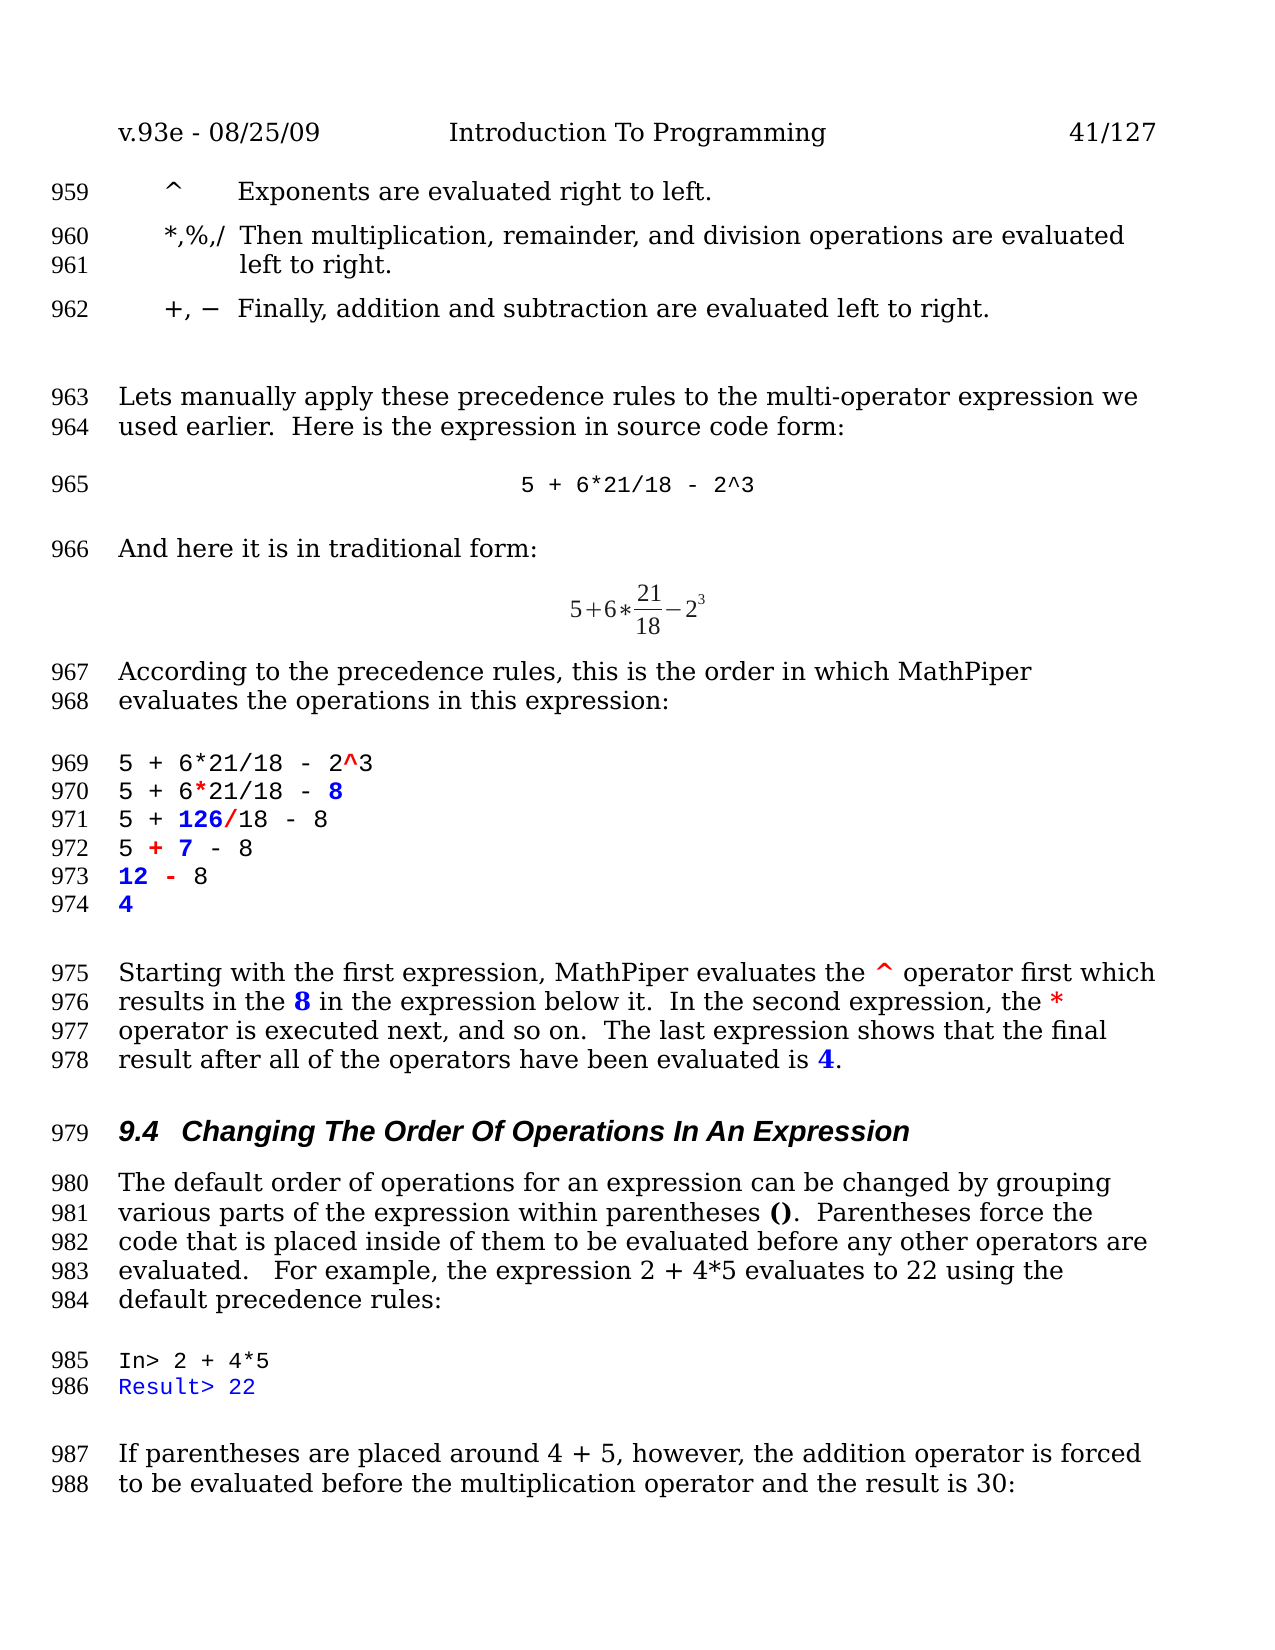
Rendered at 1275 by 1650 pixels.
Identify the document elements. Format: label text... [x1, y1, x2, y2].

text 5 + 6*21/18 - 2^3 [118, 750, 1157, 779]
text The default order of operations for an expression can be changed by grouping various parts of the expression within parentheses (). Parentheses force the code that is placed inside of them to be evaluated before any other operators are evaluated. For example, the expression 2 + 4*5 evaluates to 22 using the default precedence rules: [118, 1168, 1157, 1314]
text 5 + 126/18 - 8 [118, 807, 1157, 835]
text *,%,/ Then multiplication, remainder, and division operations are evaluated left to right. [164, 221, 1157, 279]
text In> 2 + 4*5 [118, 1350, 1157, 1376]
text 4 [118, 892, 1157, 920]
text 5 + 7 - 8 [118, 835, 1157, 864]
subtitle Changing The Order Of Operations In An Expression [118, 1114, 1157, 1147]
text According to the precedence rules, this is the order in which MathPiper evaluates the operations in this expression: [118, 657, 1157, 715]
text Lets manually apply these precedence rules to the multi-operator expression we used earlier. Here is the expression in source code form: [118, 383, 1157, 441]
text +, − Finally, addition and subtraction are evaluated left to right. [163, 294, 1157, 323]
text If parentheses are placed around 4 + 5, however, the addition operator is forced to be evaluated before the multiplication operator and the result is 30: [118, 1440, 1157, 1498]
text ^ Exponents are evaluated right to left. [163, 177, 1157, 206]
text Result> 22 [118, 1376, 1157, 1402]
text 5 + 6*21/18 - 8 [118, 779, 1157, 807]
text 12 - 8 [118, 864, 1157, 892]
text Starting with the first expression, MathPiper evaluates the ^ operator first which results in the 8 in the expression below it. In the second expression, the * operator is executed next, and so on. The last expression shows that the final result after all of the operators have been evaluated is 4. [118, 958, 1157, 1075]
text And here it is in traditional form: [118, 534, 1157, 563]
text 5 + 6*21/18 - 2^3 [118, 473, 1157, 499]
